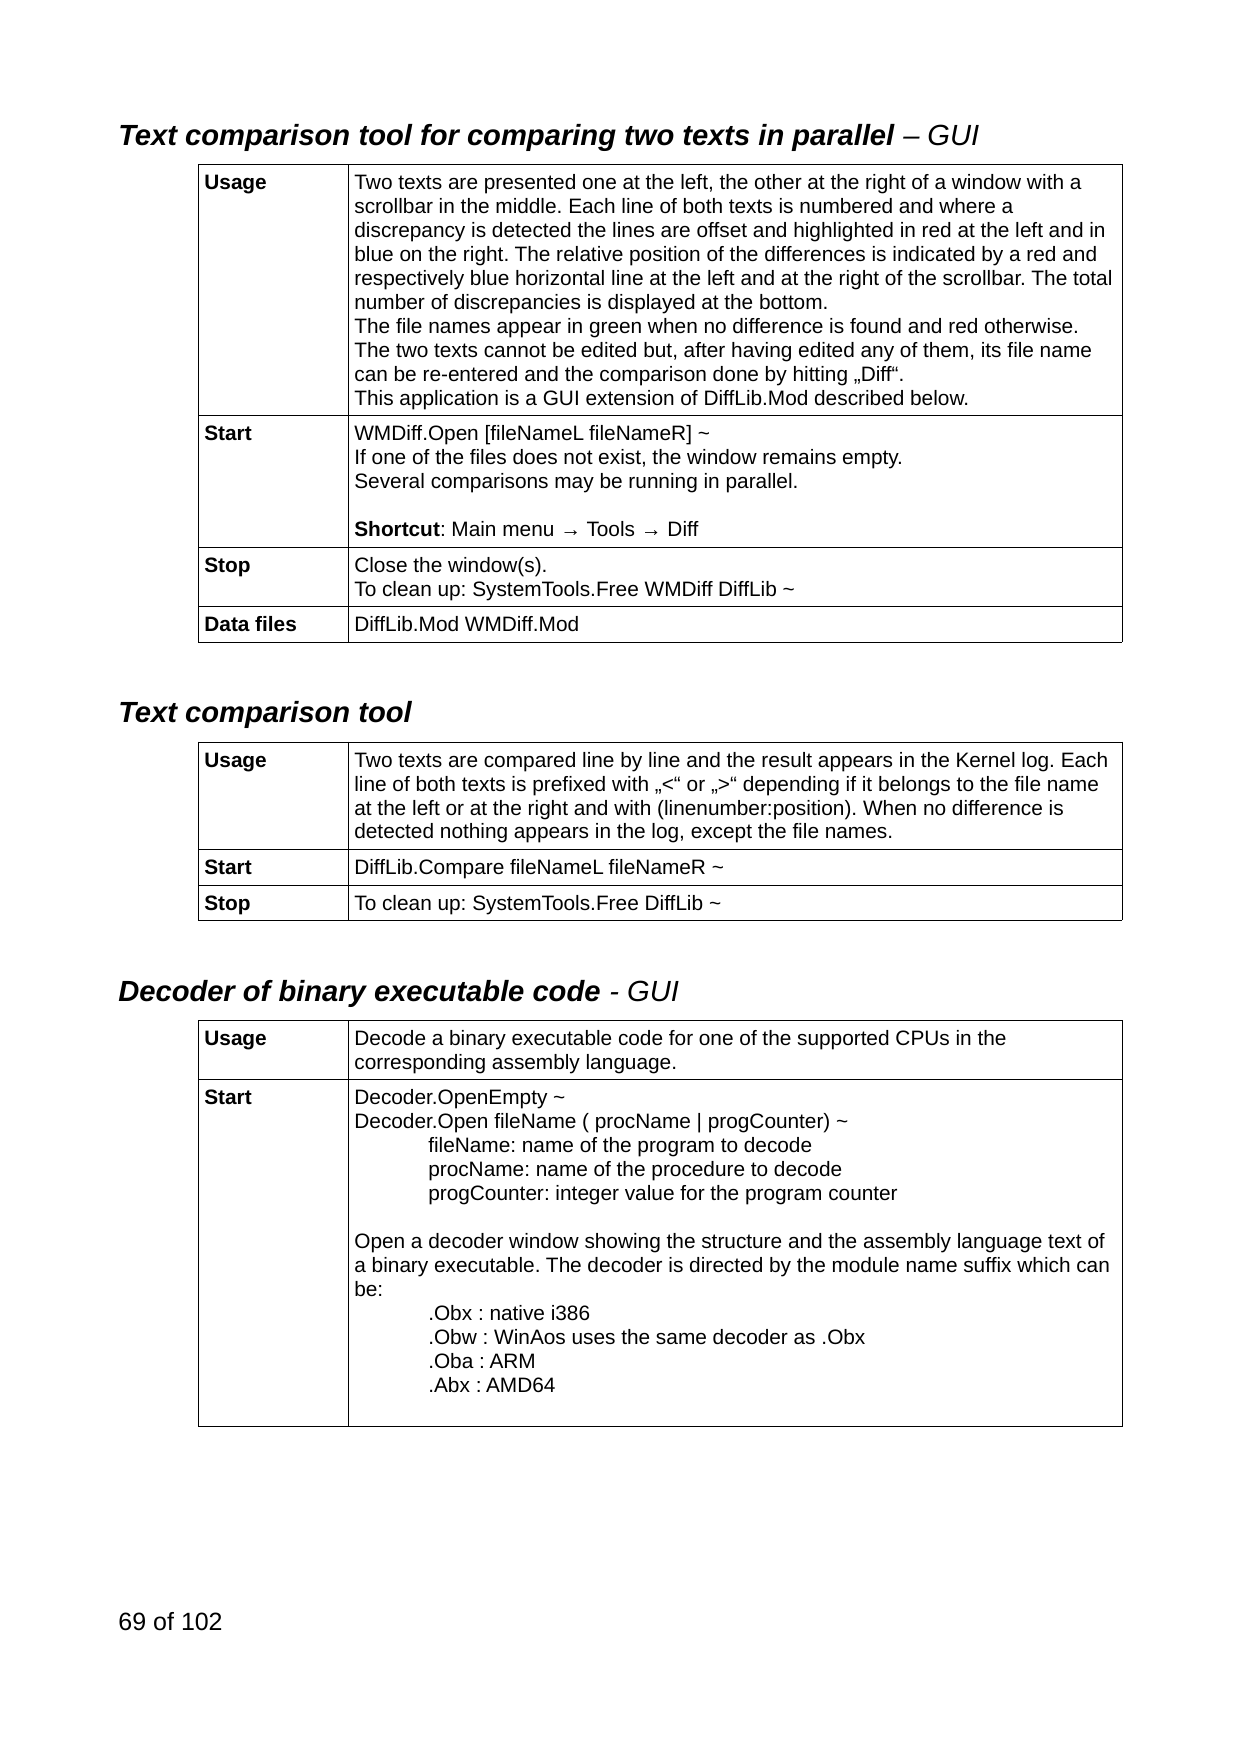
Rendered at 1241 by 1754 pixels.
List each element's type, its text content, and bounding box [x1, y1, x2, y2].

table_cell Data files [199, 607, 348, 642]
subtitle Text comparison tool [118, 696, 1122, 729]
table_cell Start [199, 850, 348, 884]
table_cell Stop [199, 886, 348, 920]
subtitle Decoder of binary executable code - GUI [118, 974, 1122, 1007]
table_cell Close the window(s). To clean up: SystemTools.Free WMDiff DiffLib ~ [349, 548, 1122, 606]
table_header Two texts are presented one at the left, the other at the right of a window with a scrollbar in the middle. Each line of both texts is numbered and where a discrepancy is detected the lines are offset and highlighted in red at the left and in blue on the right. The relative position of the differences is indicated by a red and respectively blue horizontal line at the left and at the right of the scrollbar. The total number of discrepancies is displayed at the bottom. The file names appear in green when no difference is found and red otherwise. The two texts cannot be edited but, after having edited any of them, its file name can be re-entered and the comparison done by hitting „Diff“. This application is a GUI extension of DiffLib.Mod described below. [349, 165, 1122, 415]
table_cell Start [199, 1080, 348, 1426]
table_cell To clean up: SystemTools.Free DiffLib ~ [349, 886, 1122, 920]
table_cell Start [199, 416, 348, 547]
table_header Usage [199, 165, 348, 415]
table_cell DiffLib.Compare fileNameL fileNameR ~ [349, 850, 1122, 884]
table_header Decode a binary executable code for one of the supported CPUs in the corresponding assembly language. [349, 1021, 1122, 1079]
table_cell Decoder.OpenEmpty ~ Decoder.Open fileName ( procName | progCounter) ~ fileName: name of the program to decode procName: name of the procedure to decode progCounter: integer value for the program counter Open a decoder window showing the structure and the assembly language text of a binary executable. The decoder is directed by the module name suffix which can be: .Obx : native i386 .Obw : WinAos uses the same decoder as .Obx .Oba : ARM .Abx : AMD64 [349, 1080, 1122, 1426]
table_cell WMDiff.Open [fileNameL fileNameR] ~ If one of the files does not exist, the window remains empty. Several comparisons may be running in parallel. Shortcut: Main menu → Tools → Diff [349, 416, 1122, 547]
table_cell Stop [199, 548, 348, 606]
table_cell DiffLib.Mod WMDiff.Mod [349, 607, 1122, 642]
table_header Usage [199, 743, 348, 849]
subtitle Text comparison tool for comparing two texts in parallel – GUI [118, 118, 1122, 152]
table_header Usage [199, 1021, 348, 1079]
table_header Two texts are compared line by line and the result appears in the Kernel log. Each line of both texts is prefixed with „<“ or „>“ depending if it belongs to the file name at the left or at the right and with (linenumber:position). When no difference is detected nothing appears in the log, except the file names. [349, 743, 1122, 849]
